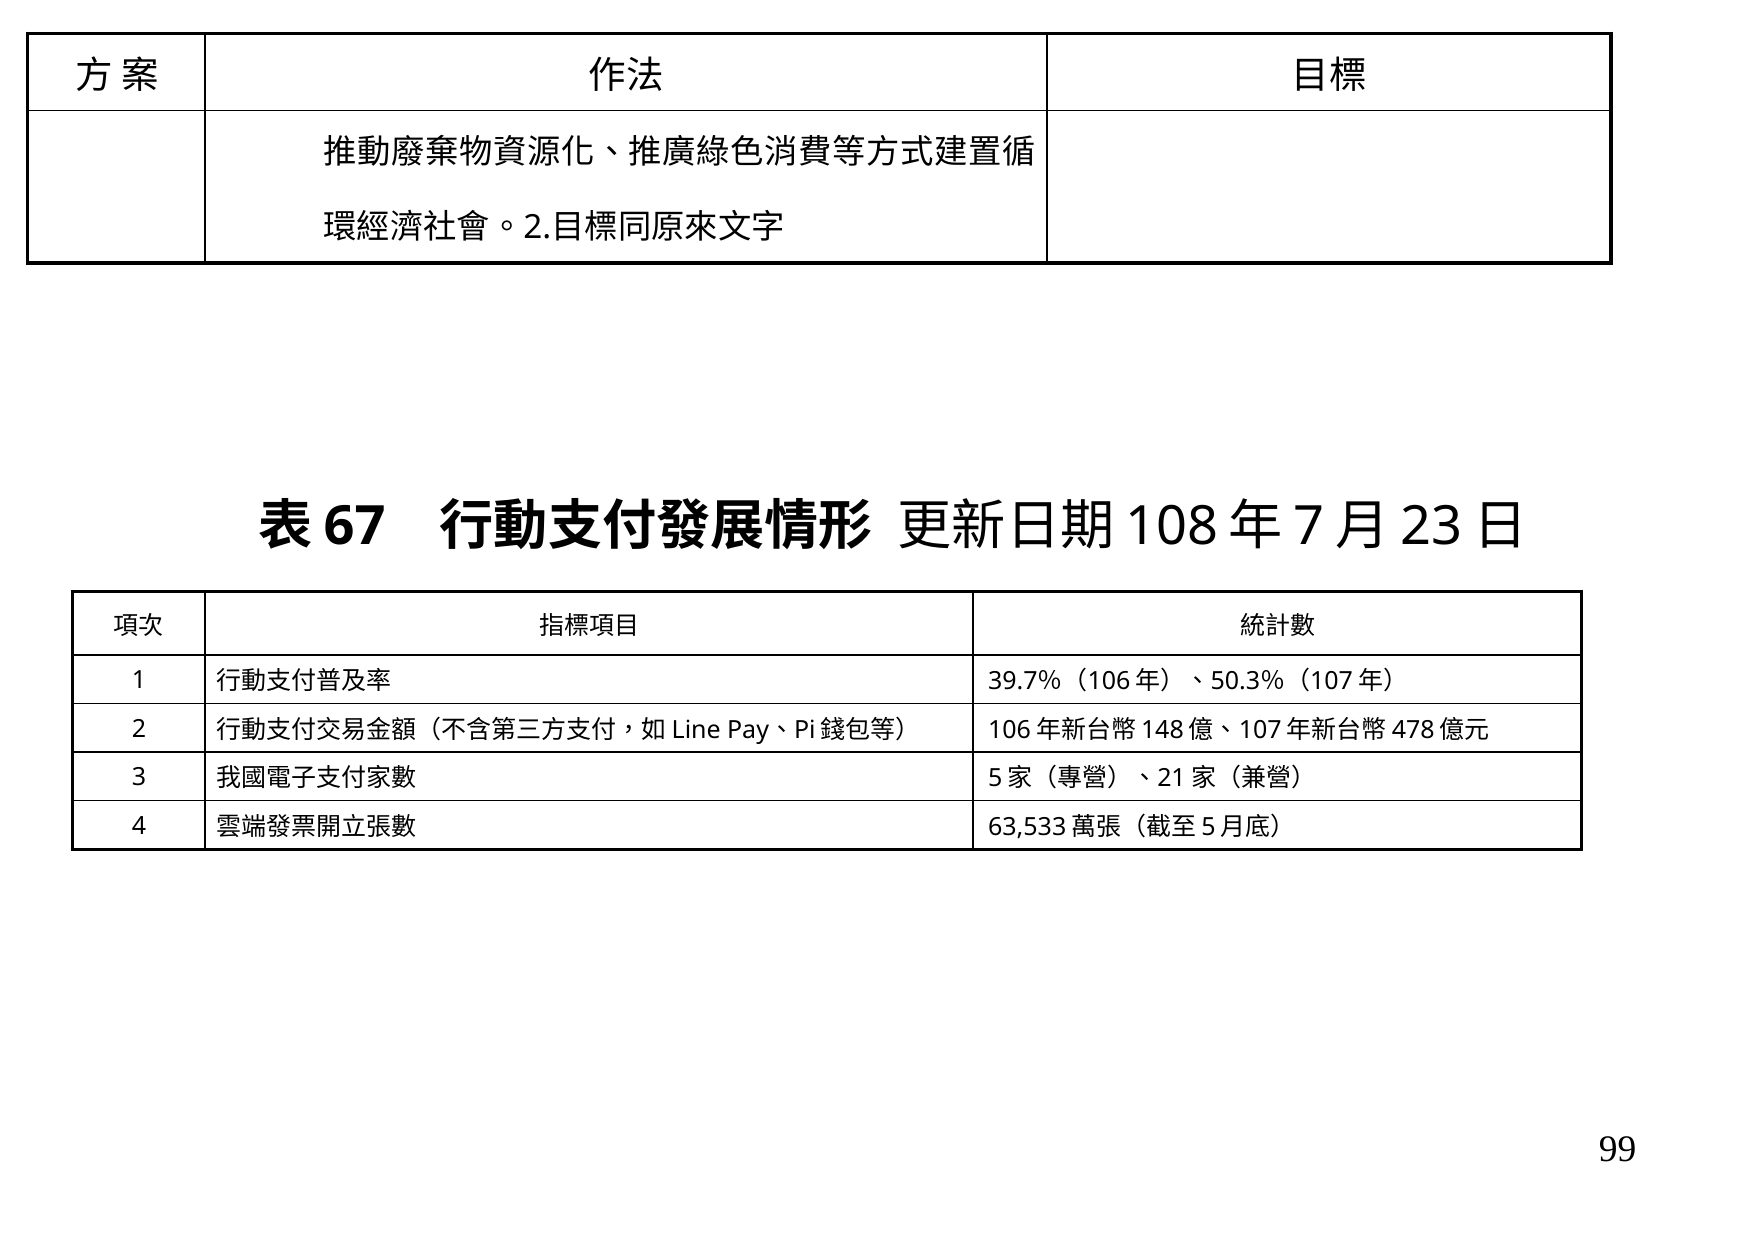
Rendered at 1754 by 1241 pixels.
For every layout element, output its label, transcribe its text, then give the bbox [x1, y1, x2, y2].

table_cell 1 [74, 656, 204, 702]
table_header 目標 [1048, 35, 1609, 110]
table_header 項次 [74, 593, 204, 654]
table_header 指標項目 [206, 593, 972, 654]
table_cell 3 [74, 753, 204, 799]
table_cell 63,533萬張（截至5月底） [974, 801, 1580, 848]
table_cell 我國電子支付家數 [206, 753, 972, 799]
table_header 作法 [206, 35, 1046, 110]
table_cell 4 [74, 801, 204, 848]
table_cell 2 [74, 704, 204, 751]
table_header 統計數 [974, 593, 1580, 654]
table_header 方 案 [29, 35, 204, 110]
table_cell [1048, 111, 1609, 261]
table_cell 5家（專營）、21家（兼營） [974, 753, 1580, 799]
table_cell 39.7％（106年）、50.3％（107年） [974, 656, 1580, 702]
table_cell [29, 111, 204, 261]
table_cell 行動支付交易金額（不含第三方支付，如Line Pay、Pi錢包等） [206, 704, 972, 751]
table_cell 推動廢棄物資源化、推廣綠色消費等方式建置循環經濟社會。2.目標同原來文字 [206, 111, 1046, 261]
table_cell 雲端發票開立張數 [206, 801, 972, 848]
text 表67 行動支付發展情形 更新日期108年7月23日 [59, 464, 1527, 577]
table_cell 106年新台幣148億、107年新台幣478億元 [974, 704, 1580, 751]
table_cell 行動支付普及率 [206, 656, 972, 702]
